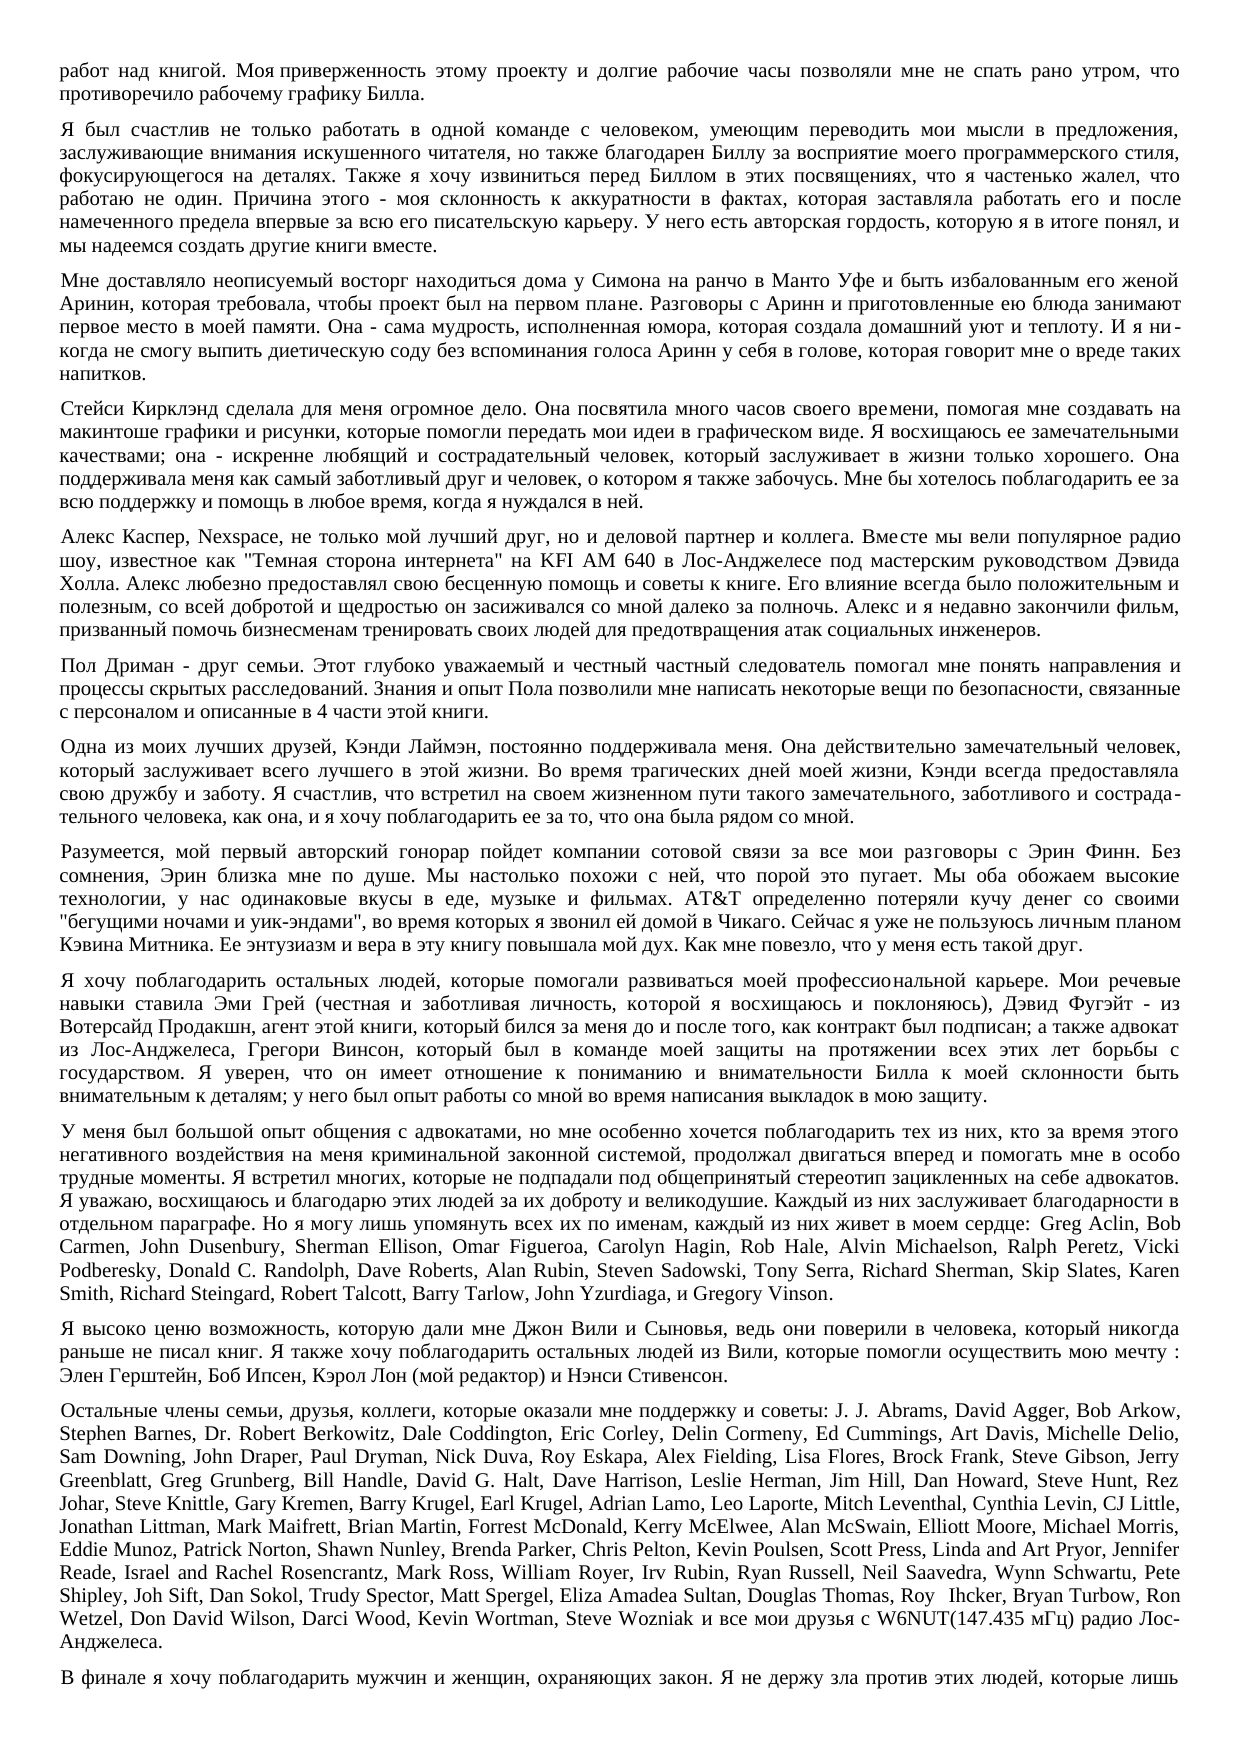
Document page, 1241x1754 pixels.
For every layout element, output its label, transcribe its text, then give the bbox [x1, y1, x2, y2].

text Алекс Каспер, Nexspace, не только мой лучший друг, но и деловой партнер и коллега. Вме­сте мы вели популярное радио шоу, известное как "Темная сторона интернета" на KFI AM 640 в Лос-Анджелесе под мастерским руководством Дэвида Холла. Алекс любезно предо­ставлял свою бесценную помощь и советы к книге. Его влияние всегда было положительным и полезным, со всей добротой и щедростью он засиживался со мной далеко за полночь. Алекс и я недавно закончили фильм, призванный помочь бизнесменам тренировать своих людей для предотвращения атак социальных инженеров. [59, 525, 1181, 641]
text Стейси Кирклэнд сделала для меня огромное дело. Она посвятила много часов своего вре­мени, помогая мне создавать на макинтоше графики и рисунки, которые помогли передать мои идеи в графическом виде. Я восхищаюсь ее замечательными качествами; она - искренне любящий и сострадательный человек, который заслуживает в жизни только хорошего. Она поддерживала меня как самый заботливый друг и человек, о котором я также забочусь. Мне бы хотелось поблагодарить ее за всю поддержку и помощь в любое время, когда я нуждался в ней. [59, 397, 1181, 513]
text У меня был большой опыт общения с адвокатами, но мне особенно хочется поблагодарить тех из них, кто за время этого негативного воздействия на меня криминальной законной си­стемой, продолжал двигаться вперед и помогать мне в особо трудные моменты. Я встретил многих, которые не подпадали под общепринятый стереотип зацикленных на себе адвокатов. Я уважаю, восхищаюсь и благодарю этих людей за их доброту и великодушие. Каждый из них заслуживает благодарности в отдельном параграфе. Но я могу лишь упомянуть всех их по именам, каждый из них живет в моем сердце: Greg Aclin, Bob Carmen, John Dusenbury, Sherman Ellison, Omar Figueroa, Carolyn Hagin, Rob Hale, Alvin Michaelson, Ralph Peretz, Vicki Podberesky, Donald C. Randolph, Dave Roberts, Alan Rubin, Steven Sadowski, Tony Serra, Richard Sherman, Skip Slates, Karen Smith, Richard Steingard, Robert Talcott, Barry Tarlow, John Yzurdiaga, и Gregory Vinson. [59, 1120, 1181, 1305]
text Пол Дриман - друг семьи. Этот глубоко уважаемый и честный частный следователь помо­гал мне понять направления и процессы скрытых расследований. Знания и опыт Пола позво­лили мне написать некоторые вещи по безопасности, связанные с персоналом и описанные в 4 части этой книги. [59, 653, 1181, 723]
text В финале я хочу поблагодарить мужчин и женщин, охраняющих закон. Я не держу зла против этих людей, которые лишь [59, 1666, 1181, 1689]
text Разумеется, мой первый авторский гонорар пойдет компании сотовой связи за все мои раз­говоры с Эрин Финн. Без сомнения, Эрин близка мне по душе. Мы настолько похожи с ней, что порой это пугает. Мы оба обожаем высокие технологии, у нас одинаковые вкусы в еде, музыке и фильмах. AT&T определенно потеряли кучу денег со своими "бегущими ночами и уик-эндами", во время которых я звонил ей домой в Чикаго. Сейчас я уже не пользуюсь лич­ным планом Кэвина Митника. Ее энтузиазм и вера в эту книгу повышала мой дух. Как мне повезло, что у меня есть такой друг. [59, 840, 1181, 956]
text Одна из моих лучших друзей, Кэнди Лаймэн, постоянно поддерживала меня. Она действи­тельно замечательный человек, который заслуживает всего лучшего в этой жизни. Во время трагических дней моей жизни, Кэнди всегда предоставляла свою дружбу и заботу. Я счаст­лив, что встретил на своем жизненном пути такого замечательного, заботливого и сострада­тельного человека, как она, и я хочу поблагодарить ее за то, что она была рядом со мной. [59, 735, 1181, 828]
text Остальные члены семьи, друзья, коллеги, которые оказали мне поддержку и советы: J. J. Abrams, David Agger, Bob Arkow, Stephen Barnes, Dr. Robert Berkowitz, Dale Coddington, Eric Corley, Delin Cormeny, Ed Cummings, Art Davis, Michelle Delio, Sam Downing, John Draper, Paul Dryman, Nick Duva, Roy Eskapa, Alex Fielding, Lisa Flores, Brock Frank, Steve Gibson, Jerry Greenblatt, Greg Grunberg, Bill Handle, David G. Halt, Dave Harrison, Leslie Herman, Jim Hill, Dan Howard, Steve Hunt, Rez Johar, Steve Knittle, Gary Kremen, Barry Krugel, Earl Krugel, Adrian Lamo, Leo Laporte, Mitch Leventhal, Cynthia Levin, CJ Little, Jonathan Littman, Mark Maifrett, Brian Martin, Forrest McDonald, Kerry McElwee, Alan McSwain, Elliott Moore, Michael Morris, Eddie Munoz, Patrick Norton, Shawn Nunley, Brenda Parker, Chris Pelton, Kevin Poulsen, Scott Press, Linda and Art Pryor, Jennifer Reade, Israel and Rachel Rosencrantz, Mark Ross, Willi­am Royer, Irv Rubin, Ryan Russell, Neil Saavedra, Wynn Schwartu, Pete Shipley, Joh Sift, Dan Sokol, Trudy Spector, Matt Spergel, Eliza Amadea Sultan, Douglas Thomas, Roy Ihcker, Bryan Turbow, Ron Wetzel, Don David Wilson, Darci Wood, Kevin Wortman, Steve Wozniak и все мои друзья с W6NUT(147.435 мГц) радио Лос-Анджелеса. [59, 1399, 1181, 1653]
text Я высоко ценю возможность, которую дали мне Джон Вили и Сыновья, ведь они поверили в человека, который никогда раньше не писал книг. Я также хочу поблагодарить остальных людей из Вили, которые помогли осуществить мою мечту : Элен Герштейн, Боб Ипсен, Кэрол Лон (мой редактор) и Нэнси Стивенсон. [59, 1317, 1181, 1387]
text Мне доставляло неописуемый восторг находиться дома у Симона на ранчо в Манто Уфе и быть избалованным его женой Аринин, которая требовала, чтобы проект был на первом пла­не. Разговоры с Аринн и приготовленные ею блюда занимают первое место в моей памяти. Она - сама мудрость, исполненная юмора, которая создала домашний уют и теплоту. И я ни­когда не смогу выпить диетическую соду без вспоминания голоса Аринн у себя в голове, ко­торая говорит мне о вреде таких напитков. [59, 269, 1181, 385]
text Я был счастлив не только работать в одной команде с человеком, умеющим переводить мои мысли в предложения, заслуживающие внимания искушенного читателя, но также благодарен Биллу за восприятие моего программерского стиля, фокусирующегося на дета­лях. Также я хочу извиниться перед Биллом в этих посвящениях, что я частенько жалел, что работаю не один. Причина этого - моя склонность к аккуратности в фактах, которая заставля­ла работать его и после намеченного предела впервые за всю его писательскую карьеру. У него есть авторская гордость, которую я в итоге понял, и мы надеемся создать другие книги вместе. [59, 118, 1181, 257]
text работ над книгой. Моя приверженность этому проекту и долгие рабочие часы позволяли мне не спать рано утром, что противоречило рабочему графику Билла. [59, 59, 1181, 105]
text Я хочу поблагодарить остальных людей, которые помогали развиваться моей профессио­нальной карьере. Мои речевые навыки ставила Эми Грей (честная и заботливая личность, ко­торой я восхищаюсь и поклоняюсь), Дэвид Фугэйт - из Вотерсайд Продакшн, агент этой кни­ги, который бился за меня до и после того, как контракт был подписан; а также адвокат из Лос-Анджелеса, Грегори Винсон, который был в команде моей защиты на протяжении всех этих лет борьбы с государством. Я уверен, что он имеет отношение к пониманию и внимательности Билла к моей склонности быть внимательным к деталям; у него был опыт работы со мной во время написания выкладок в мою защиту. [59, 968, 1181, 1107]
